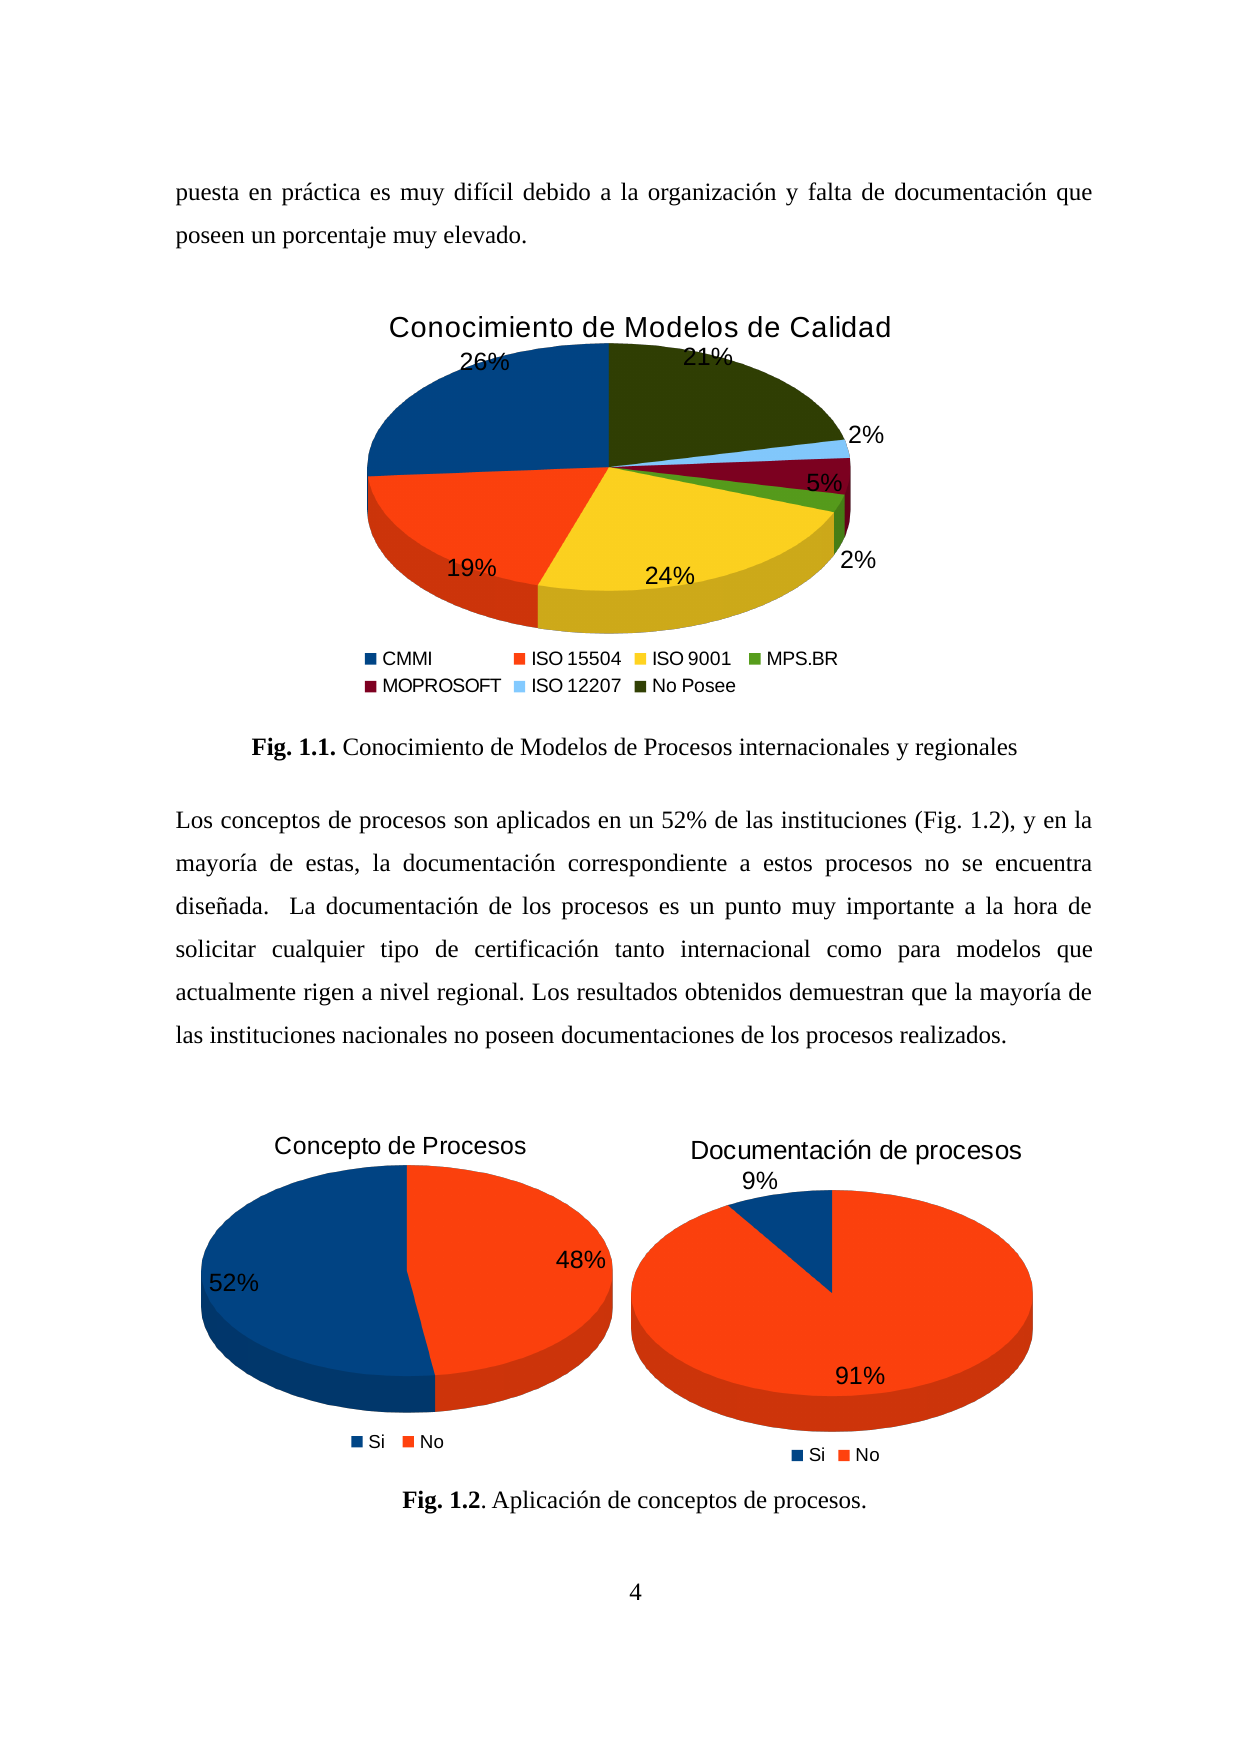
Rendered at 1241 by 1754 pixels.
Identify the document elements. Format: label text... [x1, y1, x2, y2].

text puesta en práctica es muy difícil debido a la organización y falta de documentación que poseen un porcentaje muy elevado. [175, 177, 1093, 249]
text Fig. 1.2. Aplicación de conceptos de procesos. [175, 1094, 1093, 1514]
text Fig. 1.1. Conocimiento de Modelos de Procesos internacionales y regionales [175, 293, 1093, 761]
text Los conceptos de procesos son aplicados en un 52% de las instituciones (Fig. 1.2), y en la mayoría de estas, la documentación correspondiente a estos procesos no se encuentra diseñada. La documentación de los procesos es un punto muy importante a la hora de solicitar cualquier tipo de certificación tanto internacional como para modelos que actualmente rigen a nivel regional. Los resultados obtenidos demuestran que la mayoría de las instituciones nacionales no poseen documentaciones de los procesos realizados. [175, 805, 1093, 1049]
